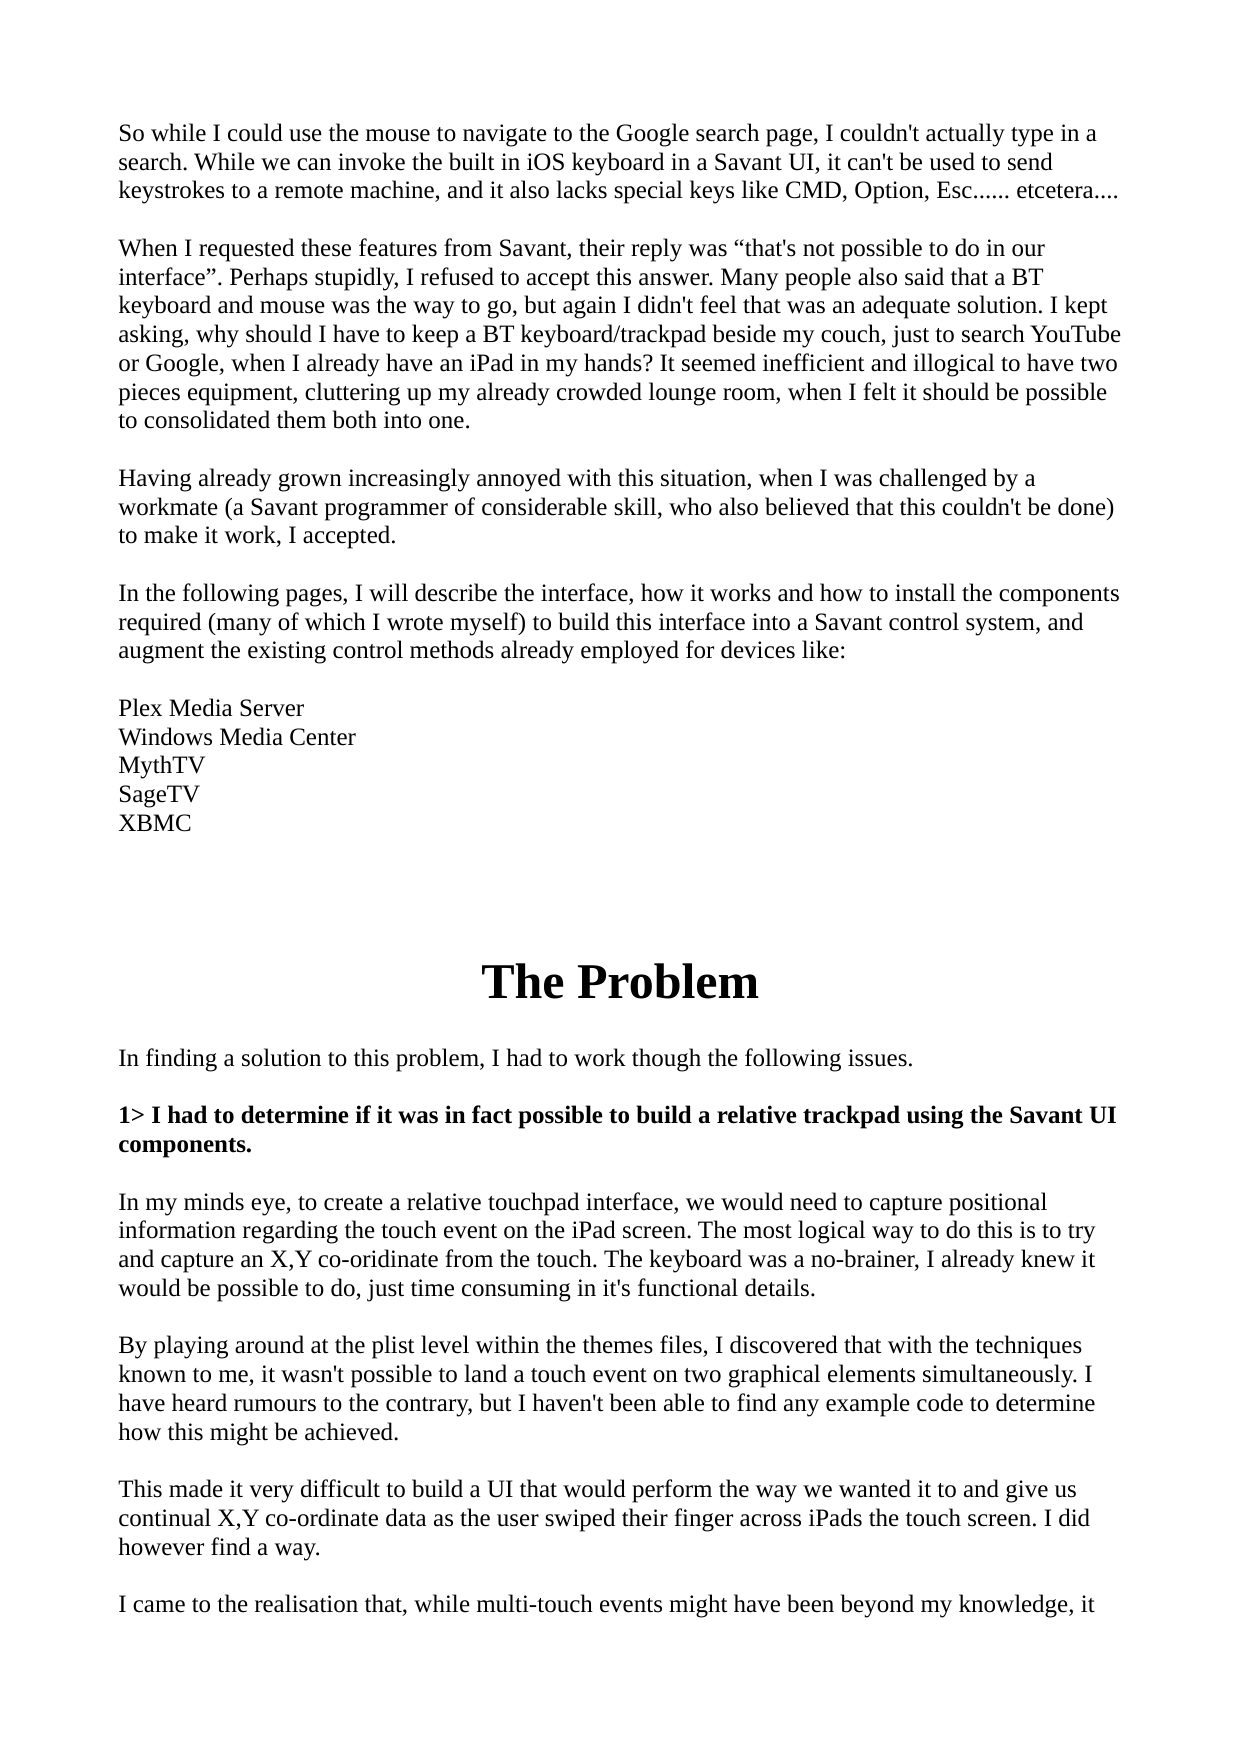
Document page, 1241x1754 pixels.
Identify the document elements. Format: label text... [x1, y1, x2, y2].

text I came to the realisation that, while multi-touch events might have been beyond my knowledge, it [118, 1589, 1122, 1618]
text SageTV [118, 779, 1122, 808]
text Windows Media Center [118, 722, 1122, 751]
text XBMC [118, 808, 1122, 837]
text By playing around at the plist level within the themes files, I discovered that with the techniques known to me, it wasn't possible to land a touch event on two graphical elements simultaneously. I have heard rumours to the contrary, but I haven't been able to find any example code to determine how this might be achieved. [118, 1330, 1122, 1445]
text Having already grown increasingly annoyed with this situation, when I was challenged by a workmate (a Savant programmer of considerable skill, who also believed that this couldn't be done) to make it work, I accepted. [118, 463, 1122, 549]
text In finding a solution to this problem, I had to work though the following issues. [118, 1043, 1122, 1072]
text This made it very difficult to build a UI that would perform the way we wanted it to and give us continual X,Y co-ordinate data as the user swiped their finger across iPads the touch screen. I did however find a way. [118, 1474, 1122, 1560]
text MythTV [118, 751, 1122, 779]
text In my minds eye, to create a relative touchpad interface, we would need to capture positional information regarding the touch event on the iPad screen. The most logical way to do this is to try and capture an X,Y co-oridinate from the touch. The keyboard was a no-brainer, I already knew it would be possible to do, just time consuming in it's functional details. [118, 1187, 1122, 1302]
text The Problem [118, 952, 1122, 1009]
text Plex Media Server [118, 693, 1122, 722]
text In the following pages, I will describe the interface, how it works and how to install the components required (many of which I wrote myself) to build this interface into a Savant control system, and augment the existing control methods already employed for devices like: [118, 578, 1122, 664]
text So while I could use the mouse to navigate to the Google search page, I couldn't actually type in a search. While we can invoke the built in iOS keyboard in a Savant UI, it can't be used to send keystrokes to a remote machine, and it also lacks special keys like CMD, Option, Esc...... etcetera.... [118, 118, 1122, 204]
text When I requested these features from Savant, their reply was “that's not possible to do in our interface”. Perhaps stupidly, I refused to accept this answer. Many people also said that a BT keyboard and mouse was the way to go, but again I didn't feel that was an adequate solution. I kept asking, why should I have to keep a BT keyboard/trackpad beside my couch, just to search YouTube or Google, when I already have an iPad in my hands? It seemed inefficient and illogical to have two pieces equipment, cluttering up my already crowded lounge room, when I felt it should be possible to consolidated them both into one. [118, 233, 1122, 434]
text 1> I had to determine if it was in fact possible to build a relative trackpad using the Savant UI components. [118, 1100, 1122, 1158]
